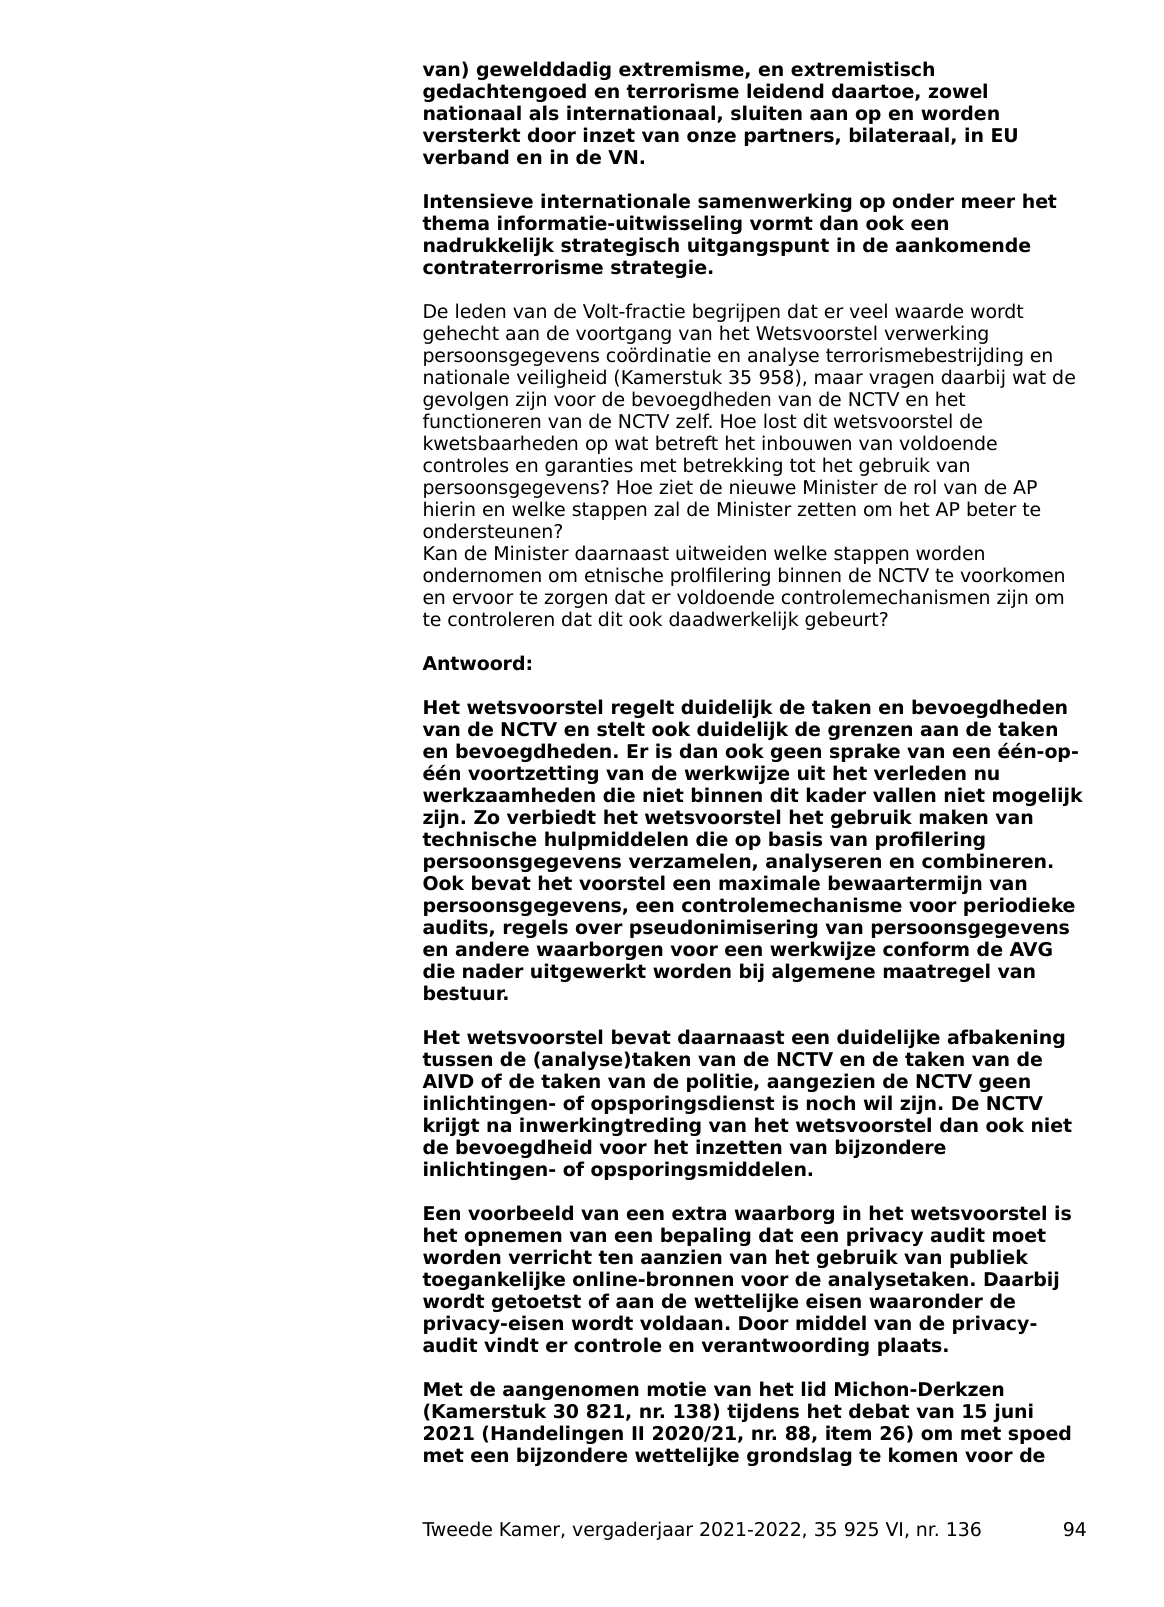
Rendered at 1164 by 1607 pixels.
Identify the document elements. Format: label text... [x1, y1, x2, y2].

text Een voorbeeld van een extra waarborg in het wetsvoorstel is het opnemen van een bepaling dat een privacy audit moet worden verricht ten aanzien van het gebruik van publiek toegankelijke online-bronnen voor de analysetaken. Daarbij wordt getoetst of aan de wettelijke eisen waaronder de privacy-eisen wordt voldaan. Door middel van de privacy-audit vindt er controle en verantwoording plaats. [422, 1203, 1087, 1357]
text Intensieve internationale samenwerking op onder meer het thema informatie-uitwisseling vormt dan ook een nadrukkelijk strategisch uitgangspunt in de aankomende contraterrorisme strategie. [422, 191, 1087, 279]
text Het wetsvoorstel bevat daarnaast een duidelijke afbakening tussen de (analyse)taken van de NCTV en de taken van de AIVD of de taken van de politie, aangezien de NCTV geen inlichtingen- of opsporingsdienst is noch wil zijn. De NCTV krijgt na inwerkingtreding van het wetsvoorstel dan ook niet de bevoegdheid voor het inzetten van bijzondere inlichtingen- of opsporingsmiddelen. [422, 1027, 1087, 1181]
text De leden van de Volt-fractie begrijpen dat er veel waarde wordt gehecht aan de voortgang van het Wetsvoorstel verwerking persoonsgegevens coördinatie en analyse terrorismebestrijding en nationale veiligheid (Kamerstuk 35 958), maar vragen daarbij wat de gevolgen zijn voor de bevoegdheden van de NCTV en het functioneren van de NCTV zelf. Hoe lost dit wetsvoorstel de kwetsbaarheden op wat betreft het inbouwen van voldoende controles en garanties met betrekking tot het gebruik van persoonsgegevens? Hoe ziet de nieuwe Minister de rol van de AP hierin en welke stappen zal de Minister zetten om het AP beter te ondersteunen? [422, 301, 1087, 543]
text van) gewelddadig extremisme, en extremistisch gedachtengoed en terrorisme leidend daartoe, zowel nationaal als internationaal, sluiten aan op en worden versterkt door inzet van onze partners, bilateraal, in EU verband en in de VN. [422, 59, 1087, 169]
subtitle Antwoord: [422, 653, 1087, 675]
text Kan de Minister daarnaast uitweiden welke stappen worden ondernomen om etnische prolfilering binnen de NCTV te voorkomen en ervoor te zorgen dat er voldoende controlemechanismen zijn om te controleren dat dit ook daadwerkelijk gebeurt? [422, 543, 1087, 631]
text Met de aangenomen motie van het lid Michon-Derkzen (Kamerstuk 30 821, nr. 138) tijdens het debat van 15 juni 2021 (Handelingen II 2020/21, nr. 88, item 26) om met spoed met een bijzondere wettelijke grondslag te komen voor de [422, 1379, 1087, 1467]
text Het wetsvoorstel regelt duidelijk de taken en bevoegdheden van de NCTV en stelt ook duidelijk de grenzen aan de taken en bevoegdheden. Er is dan ook geen sprake van een één-op-één voortzetting van de werkwijze uit het verleden nu werkzaamheden die niet binnen dit kader vallen niet mogelijk zijn. Zo verbiedt het wetsvoorstel het gebruik maken van technische hulpmiddelen die op basis van profilering persoonsgegevens verzamelen, analyseren en combineren. Ook bevat het voorstel een maximale bewaartermijn van persoonsgegevens, een controlemechanisme voor periodieke audits, regels over pseudonimisering van persoonsgegevens en andere waarborgen voor een werkwijze conform de AVG die nader uitgewerkt worden bij algemene maatregel van bestuur. [422, 697, 1087, 1005]
